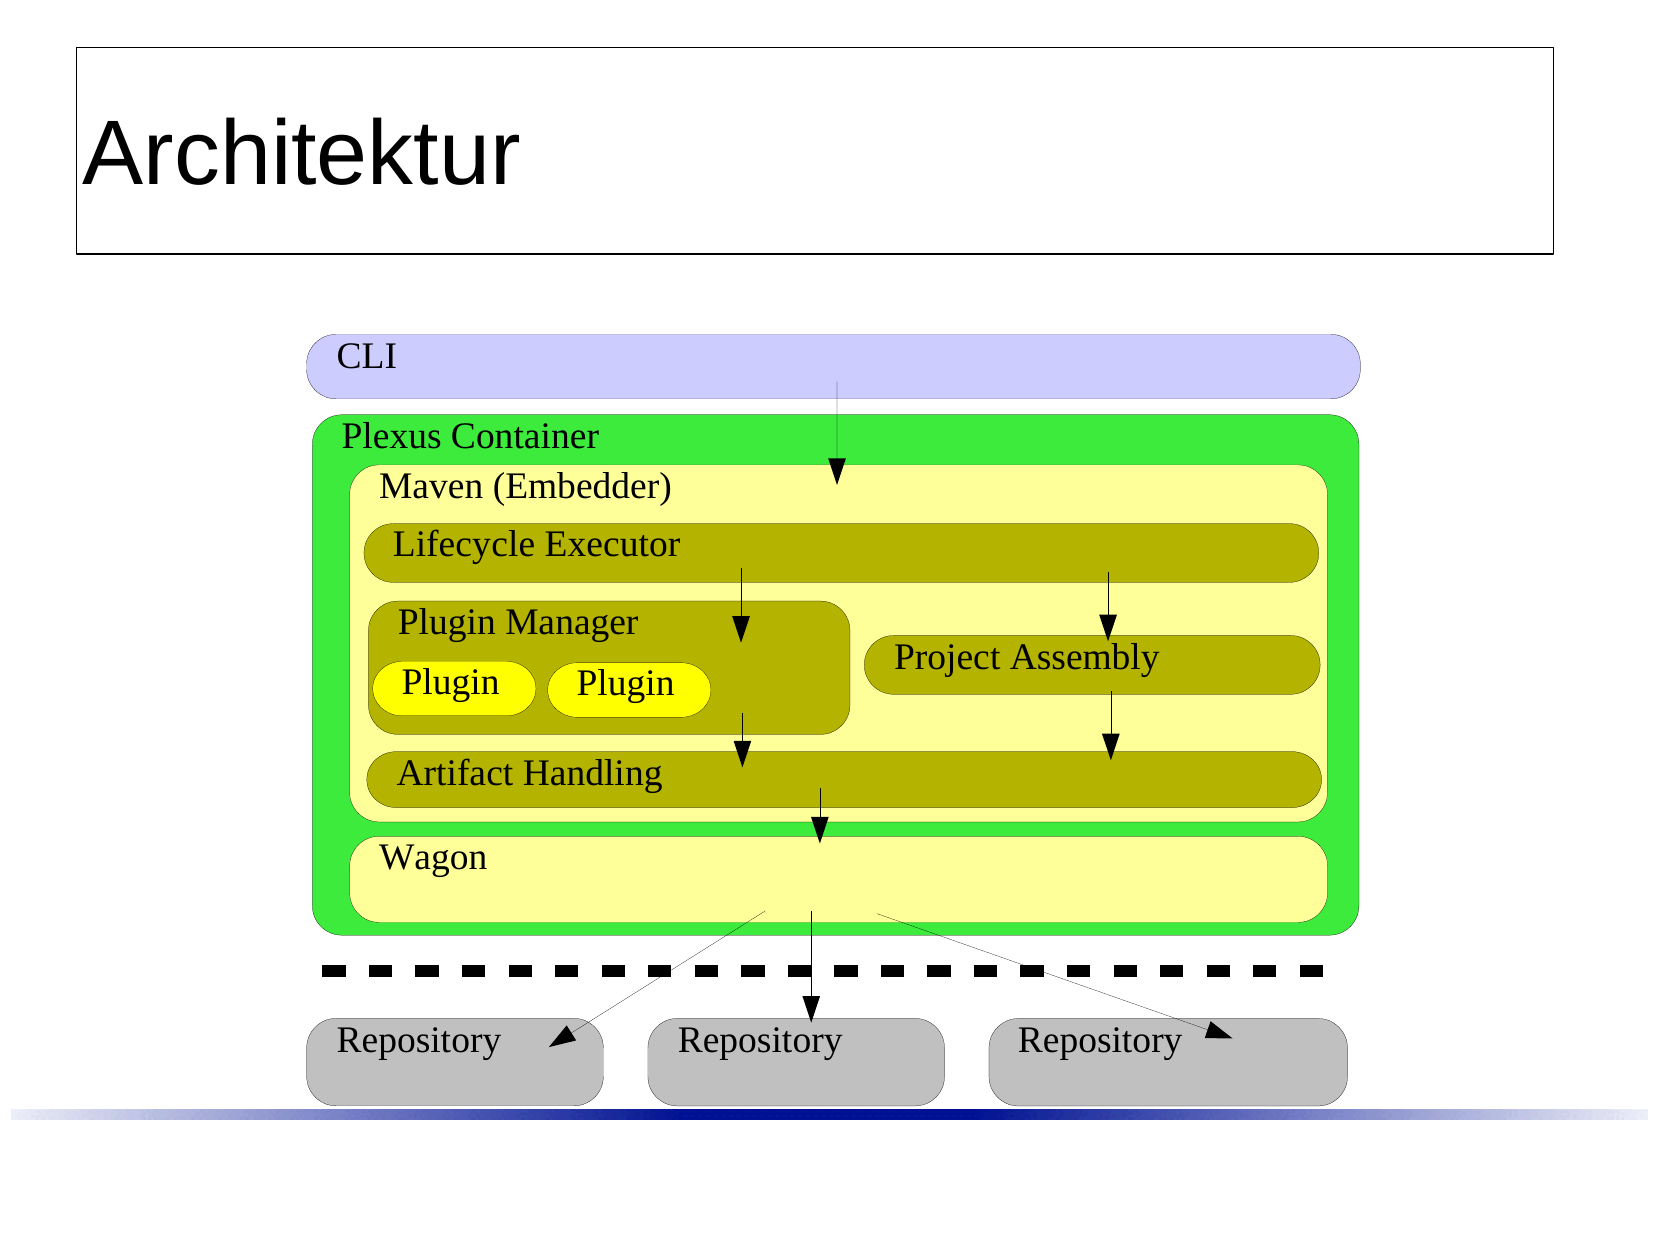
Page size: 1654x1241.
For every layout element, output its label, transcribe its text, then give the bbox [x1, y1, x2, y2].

chart [277, 307, 1386, 1126]
title Architektur [82, 49, 1571, 257]
picture [1386, 1109, 1648, 1120]
picture [11, 1109, 277, 1120]
